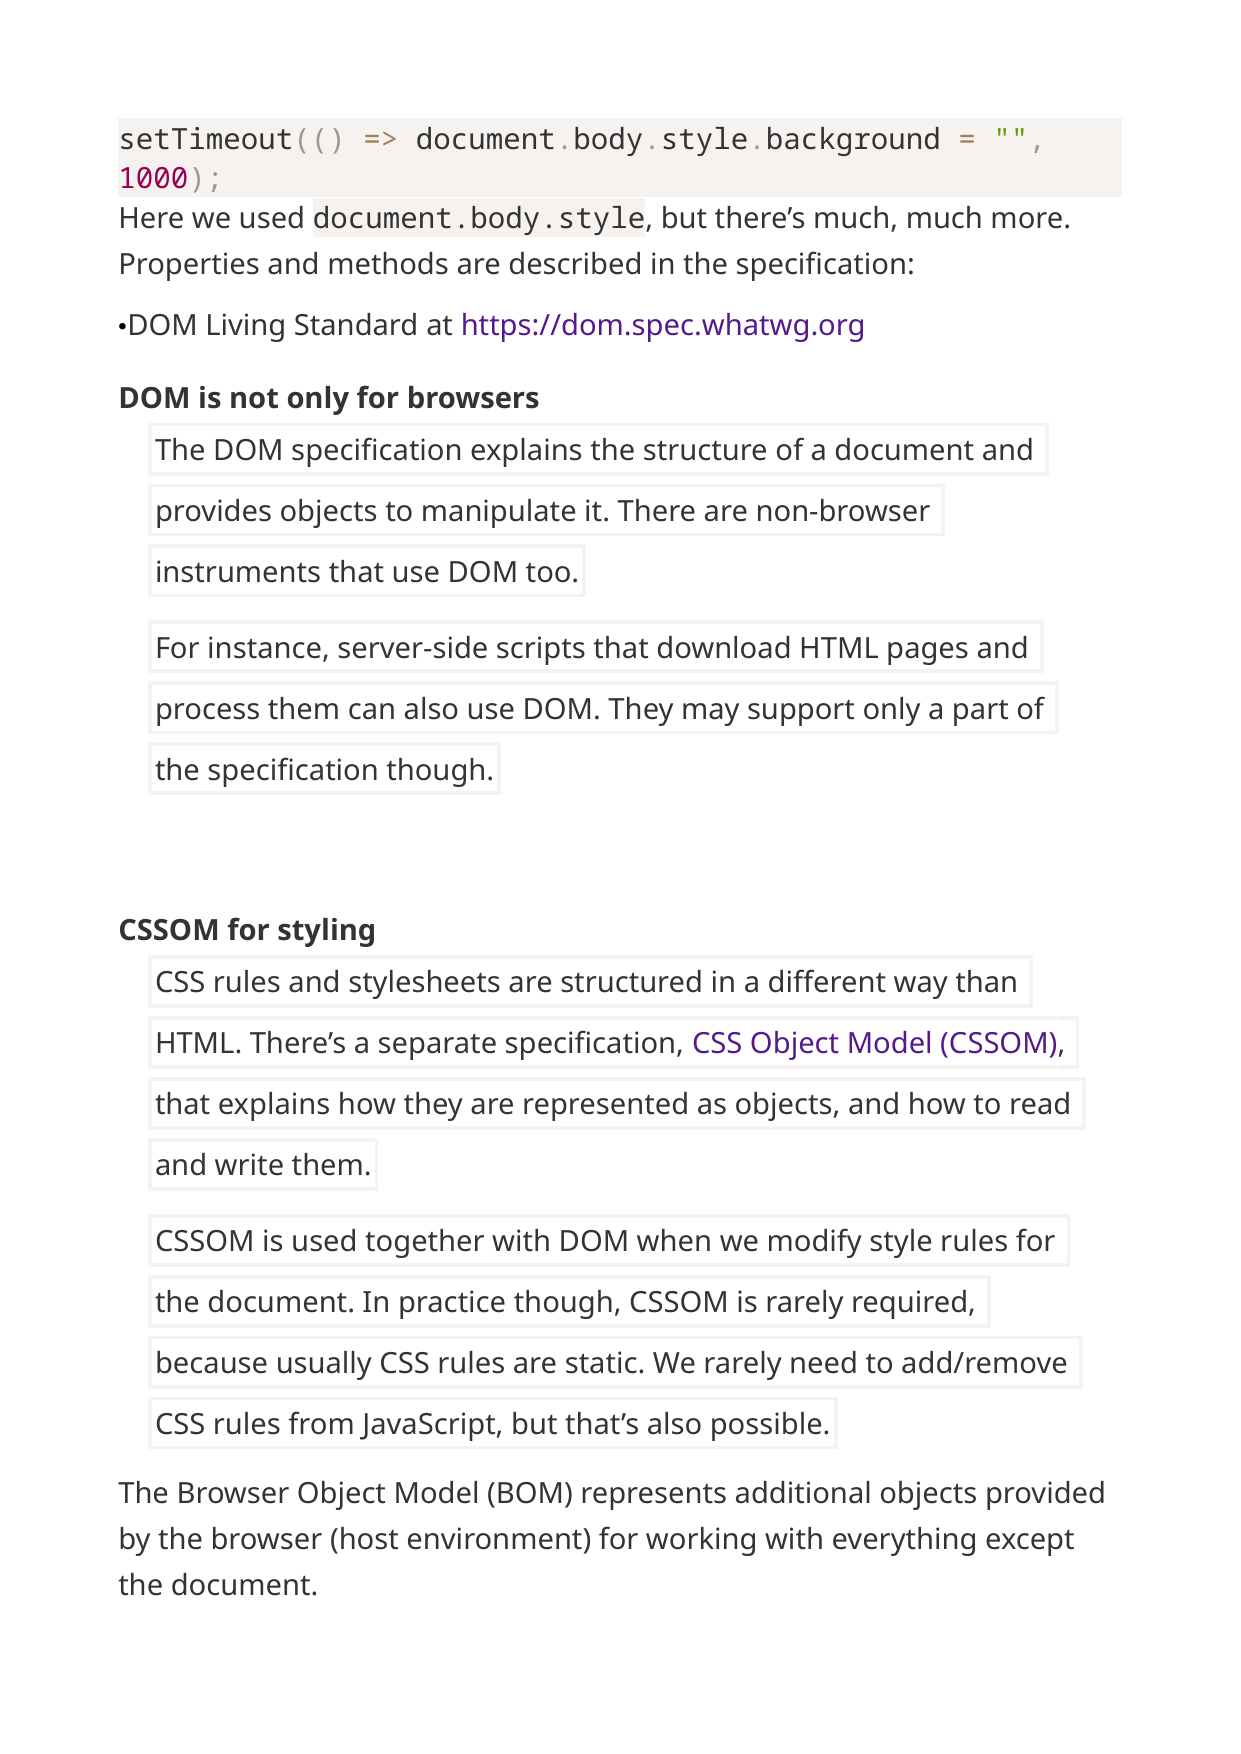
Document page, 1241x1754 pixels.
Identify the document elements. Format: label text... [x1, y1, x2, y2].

text The Browser Object Model (BOM) represents additional objects provided by the browser (host environment) for working with everything except the document. [118, 1472, 1122, 1603]
text DOM is not only for browsers [118, 377, 1122, 417]
text For instance, server-side scripts that download HTML pages and process them can also use DOM. They may support only a part of the specification though. [148, 620, 1092, 795]
text The DOM specification explains the structure of a document and provides objects to manipulate it. There are non-browser instruments that use DOM too. [148, 422, 1092, 597]
text CSS rules and stylesheets are structured in a different way than HTML. There’s a separate specification, CSS Object Model (CSSOM), that explains how they are represented as objects, and how to read and write them. [148, 955, 1092, 1191]
text Here we used document.body.style, but there’s much, much more. Properties and methods are described in the specification: [118, 197, 1122, 283]
text CSSOM is used together with DOM when we modify style rules for the document. In practice though, CSSOM is rarely required, because usually CSS rules are static. We rarely need to add/remove CSS rules from JavaScript, but that’s also possible. [148, 1214, 1092, 1449]
list DOM Living Standard at https://dom.spec.whatwg.org [118, 304, 1122, 343]
text setTimeout(() => document.body.style.background = "", 1000); [118, 118, 1122, 197]
text CSSOM for styling [118, 909, 1122, 949]
